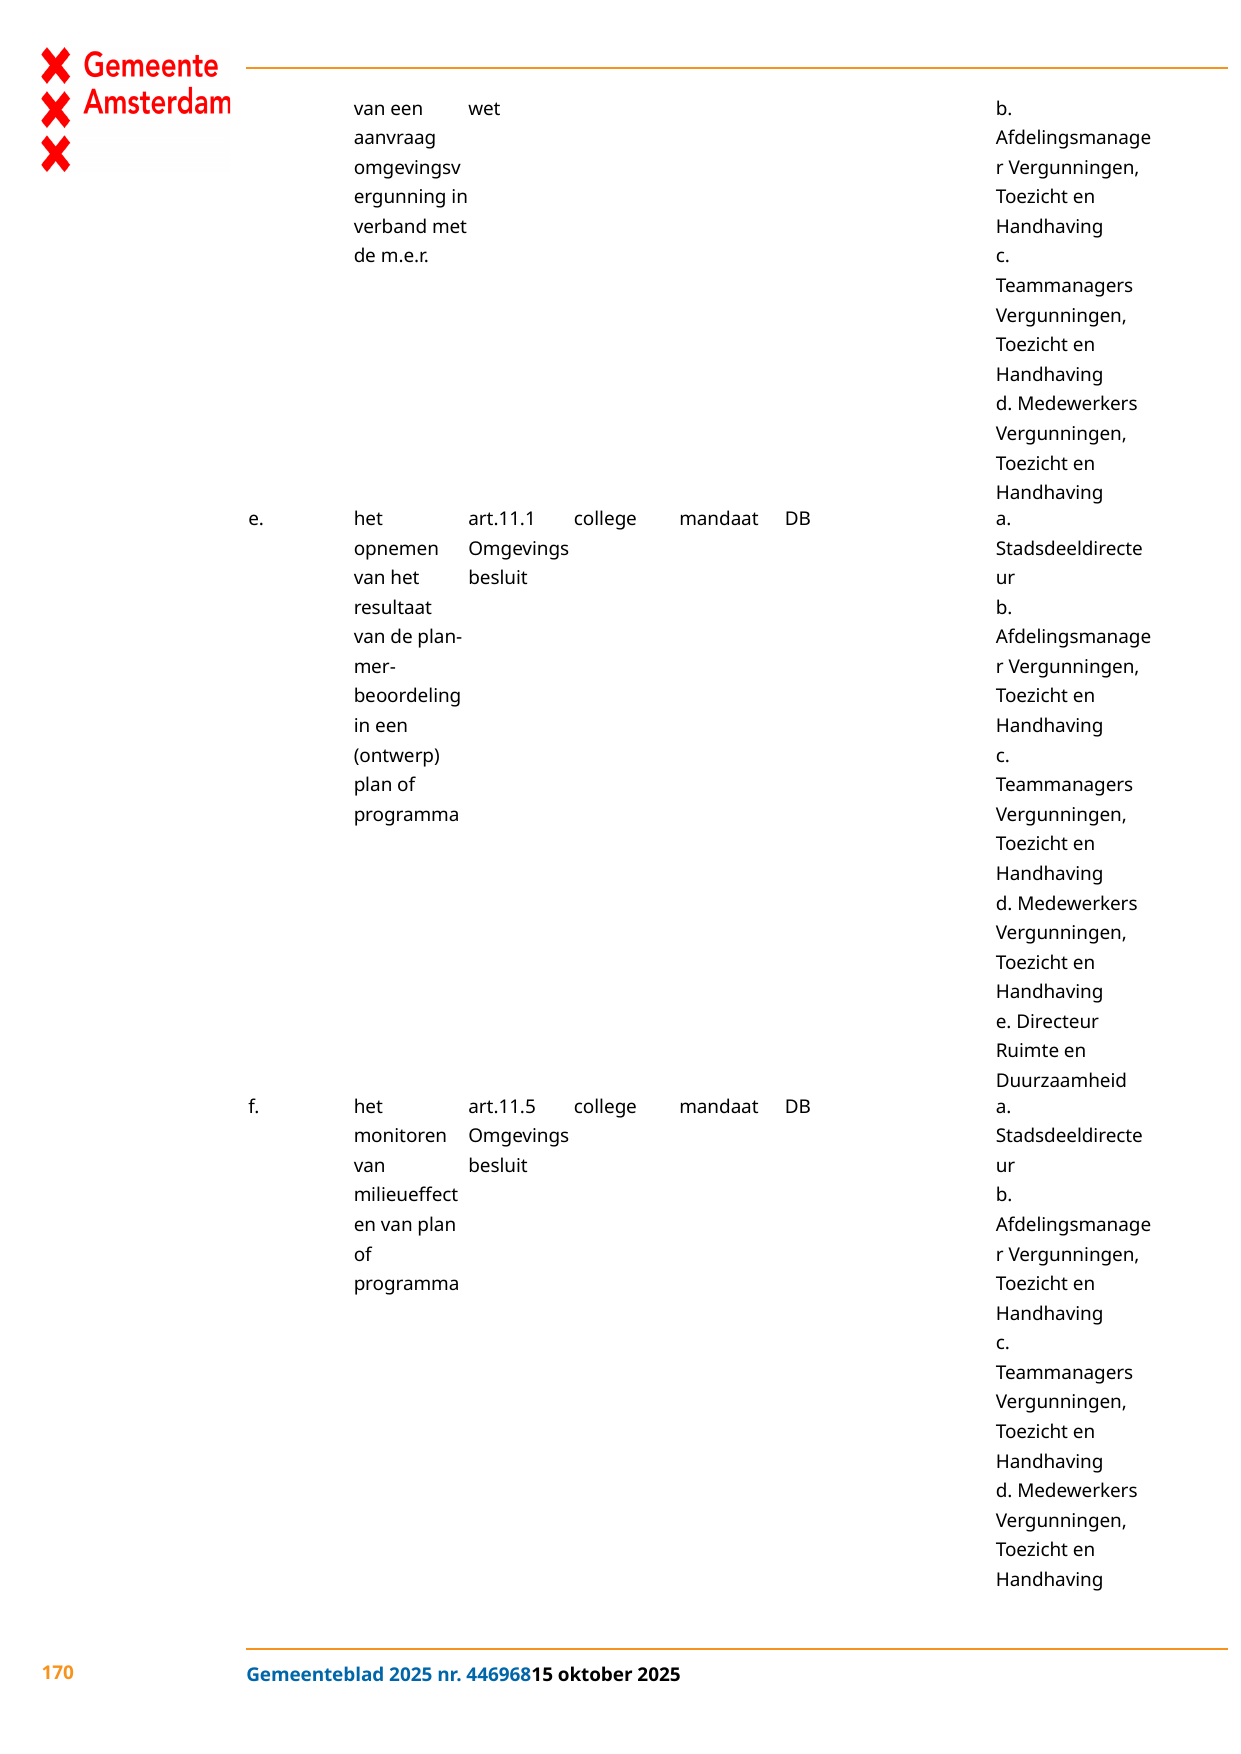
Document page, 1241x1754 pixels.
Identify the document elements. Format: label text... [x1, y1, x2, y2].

table_cell het monitoren van milieueffecten van plan of programma [354, 1093, 468, 1592]
table_cell mandaat [679, 505, 784, 1093]
table_cell het opnemen van het resultaat van de plan-mer-beoordeling in een (ontwerp) plan of programma [354, 505, 468, 1093]
table_cell [890, 95, 996, 505]
picture [41, 47, 231, 172]
table_cell a. Stadsdeeldirecteur b. Afdelingsmanager Vergunningen, Toezicht en Handhaving c. Teammanagers Vergunningen, Toezicht en Handhaving d. Medewerkers Vergunningen, Toezicht en Handhaving e. Directeur Ruimte en Duurzaamheid [996, 505, 1152, 1093]
table_cell [890, 505, 996, 1093]
table_cell van een aanvraag omgevingsvergunning in verband met de m.e.r. [354, 95, 468, 505]
table_cell art.11.5 Omgevingsbesluit [468, 1093, 574, 1592]
table_cell [890, 1093, 996, 1592]
table_cell DB [785, 1093, 890, 1592]
table_cell b. Afdelingsmanager Vergunningen, Toezicht en Handhaving c. Teammanagers Vergunningen, Toezicht en Handhaving d. Medewerkers Vergunningen, Toezicht en Handhaving [996, 95, 1152, 505]
table_cell college [574, 1093, 679, 1592]
table_cell [679, 95, 784, 505]
table_cell f. [248, 1093, 353, 1592]
table_cell college [574, 505, 679, 1093]
table_cell [574, 95, 679, 505]
table_cell a. Stadsdeeldirecteur b. Afdelingsmanager Vergunningen, Toezicht en Handhaving c. Teammanagers Vergunningen, Toezicht en Handhaving d. Medewerkers Vergunningen, Toezicht en Handhaving [996, 1093, 1152, 1592]
table_cell art.11.1 Omgevingsbesluit [468, 505, 574, 1093]
table_cell DB [785, 505, 890, 1093]
table_cell [785, 95, 890, 505]
table_cell e. [248, 505, 353, 1093]
table_cell wet [468, 95, 574, 505]
table_cell mandaat [679, 1093, 784, 1592]
table_cell [248, 95, 353, 505]
